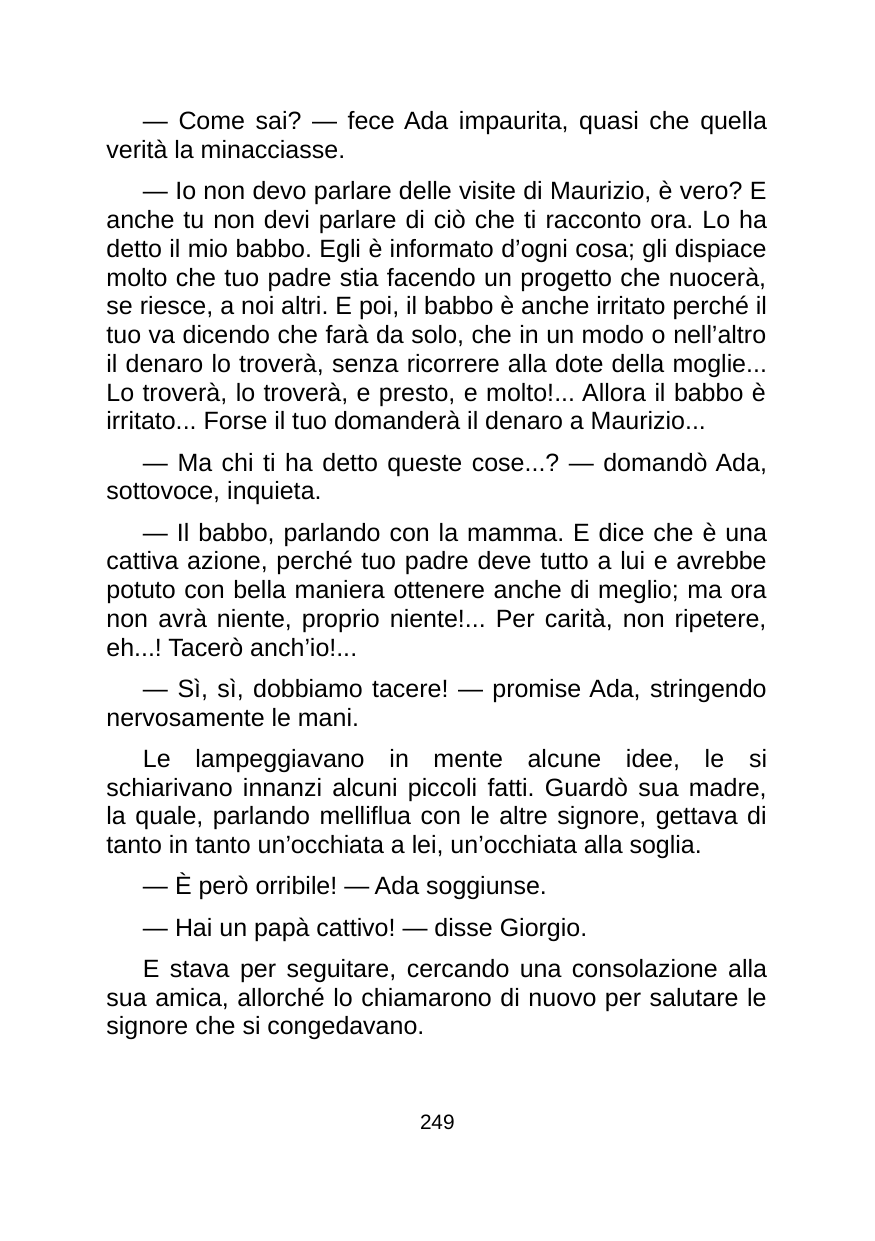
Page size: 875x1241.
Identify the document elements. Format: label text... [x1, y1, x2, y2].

text — Io non devo parlare delle visite di Maurizio, è vero? E anche tu non devi parlare di ciò che ti racconto ora. Lo ha detto il mio babbo. Egli è informato d’ogni cosa; gli dispiace molto che tuo padre stia facendo un progetto che nuocerà, se riesce, a noi altri. E poi, il babbo è anche irritato perché il tuo va dicendo che farà da solo, che in un modo o nell’altro il denaro lo troverà, senza ricorrere alla dote della moglie... Lo troverà, lo troverà, e presto, e molto!... Allora il babbo è irritato... Forse il tuo domanderà il denaro a Maurizio... [106, 176, 768, 435]
text — Il babbo, parlando con la mamma. E dice che è una cattiva azione, perché tuo padre deve tutto a lui e avrebbe potuto con bella maniera ottenere anche di meglio; ma ora non avrà niente, proprio niente!... Per carità, non ripetere, eh...! Tacerò anch’io!... [106, 517, 768, 661]
text E stava per seguitare, cercando una consolazione alla sua amica, allorché lo chiamarono di nuovo per salutare le signore che si congedavano. [106, 954, 768, 1040]
text — Come sai? — fece Ada impaurita, quasi che quella verità la minacciasse. [106, 106, 768, 164]
text — Sì, sì, dobbiamo tacere! — promise Ada, stringendo nervosamente le mani. [106, 674, 768, 731]
text — Ma chi ti ha detto queste cose...? — domandò Ada, sottovoce, inquieta. [106, 447, 768, 505]
text — Hai un papà cattivo! — disse Giorgio. [106, 912, 768, 941]
text — È però orribile! — Ada soggiunse. [106, 871, 768, 900]
text Le lampeggiavano in mente alcune idee, le si schiarivano innanzi alcuni piccoli fatti. Guardò sua madre, la quale, parlando melliflua con le altre signore, gettava di tanto in tanto un’occhiata a lei, un’occhiata alla soglia. [106, 744, 768, 859]
